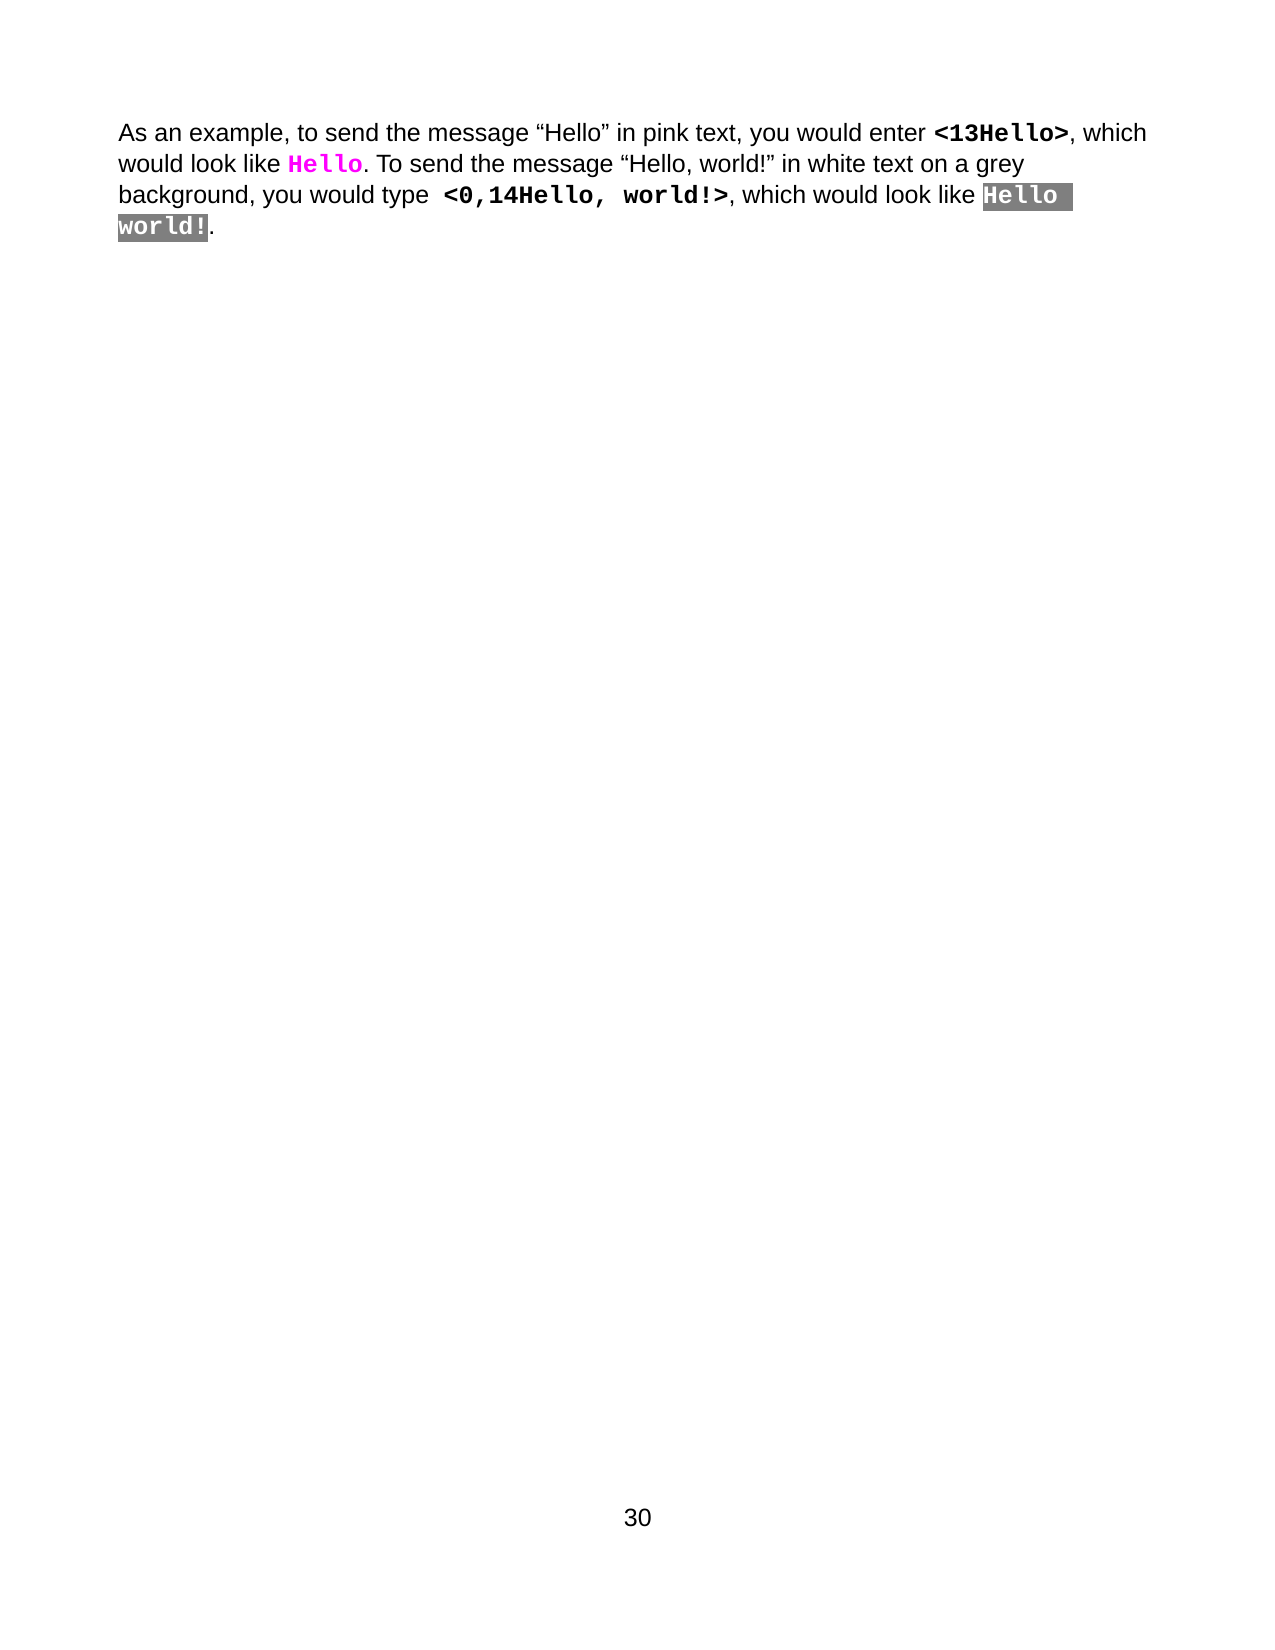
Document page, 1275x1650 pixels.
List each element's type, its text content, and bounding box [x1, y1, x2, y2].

text As an example, to send the message “Hello” in pink text, you would enter <13Hello>, which would look like Hello. To send the message “Hello, world!” in white text on a grey background, you would type <0,14Hello, world!>, which would look like Hello world!. [118, 118, 1157, 242]
